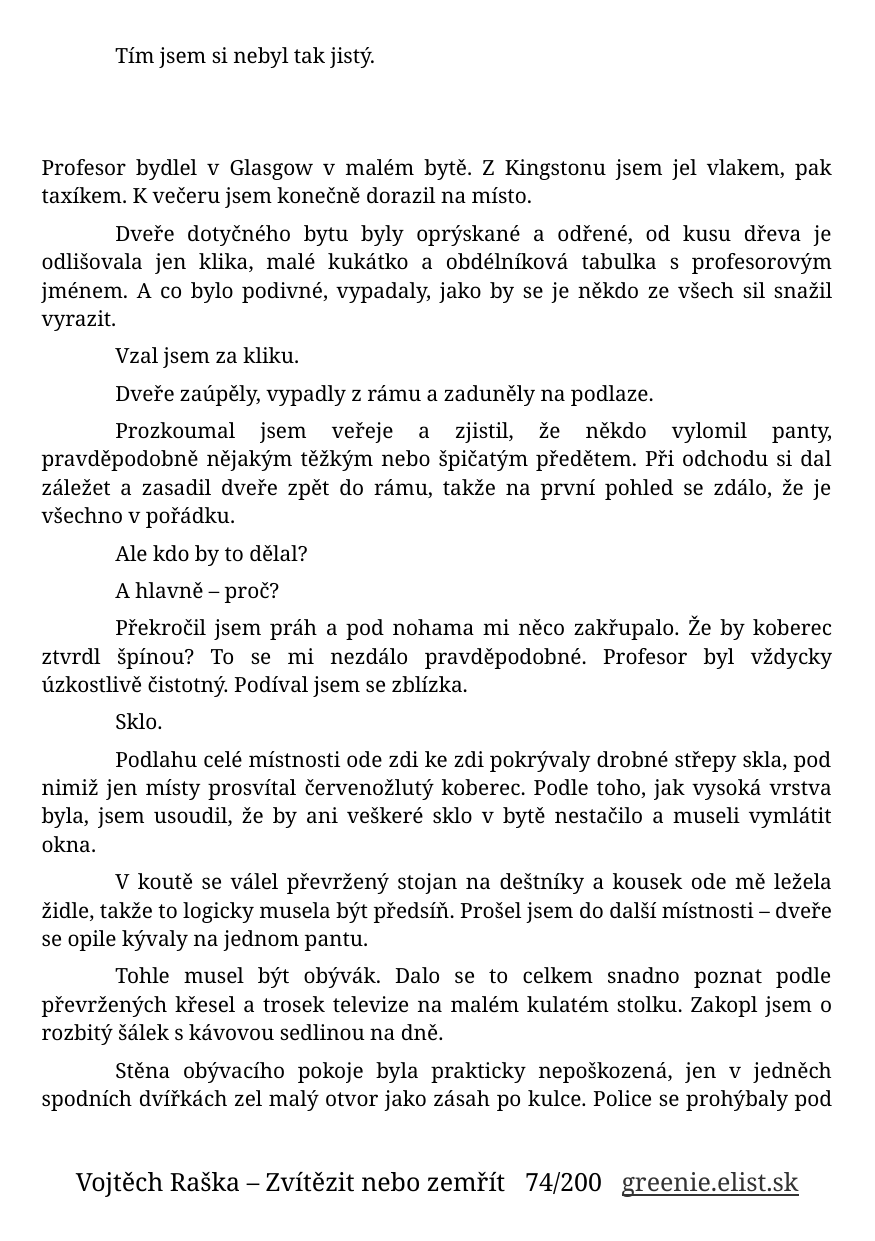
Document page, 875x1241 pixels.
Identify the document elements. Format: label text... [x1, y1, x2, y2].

text Překročil jsem práh a pod nohama mi něco zakřupalo. Že by koberec ztvrdl špínou? To se mi nezdálo pravděpodobné. Profesor byl vždycky úzkostlivě čistotný. Podíval jsem se zblízka. [41, 613, 833, 699]
text Tohle musel být obývák. Dalo se to celkem snadno poznat podle převržených křesel a trosek televize na malém kulatém stolku. Zakopl jsem o rozbitý šálek s kávovou sedlinou na dně. [41, 962, 833, 1047]
text Dveře zaúpěly, vypadly z rámu a zaduněly na podlaze. [41, 379, 833, 407]
text A hlavně – proč? [41, 576, 833, 604]
text V koutě se válel převržený stojan na deštníky a kousek ode mě ležela židle, takže to logicky musela být předsíň. Prošel jsem do další místnosti – dveře se opile kývaly na jednom pantu. [41, 867, 833, 953]
text Ale kdo by to dělal? [41, 539, 833, 567]
text Prozkoumal jsem veřeje a zjistil, že někdo vylomil panty, pravděpodobně nějakým těžkým nebo špičatým předětem. Při odchodu si dal záležet a zasadil dveře zpět do rámu, takže na první pohled se zdálo, že je všechno v pořádku. [41, 416, 833, 530]
text Profesor bydlel v Glasgow v malém bytě. Z Kingstonu jsem jel vlakem, pak taxíkem. K večeru jsem konečně dorazil na místo. [41, 153, 833, 210]
text Tím jsem si nebyl tak jistý. [41, 41, 833, 70]
text Dveře dotyčného bytu byly oprýskané a odřené, od kusu dřeva je odlišovala jen klika, malé kukátko a obdélníková tabulka s profesorovým jménem. A co bylo podivné, vypadaly, jako by se je někdo ze všech sil snažil vyrazit. [41, 219, 833, 333]
text Stěna obývacího pokoje byla prakticky nepoškozená, jen v jedněch spodních dvířkách zel malý otvor jako zásah po kulce. Police se prohýbaly pod [41, 1056, 833, 1113]
text Vzal jsem za kliku. [41, 342, 833, 370]
text Podlahu celé místnosti ode zdi ke zdi pokrývaly drobné střepy skla, pod nimiž jen místy prosvítal červenožlutý koberec. Podle toho, jak vysoká vrstva byla, jsem usoudil, že by ani veškeré sklo v bytě nestačilo a museli vymlátit okna. [41, 745, 833, 858]
text Sklo. [41, 707, 833, 736]
